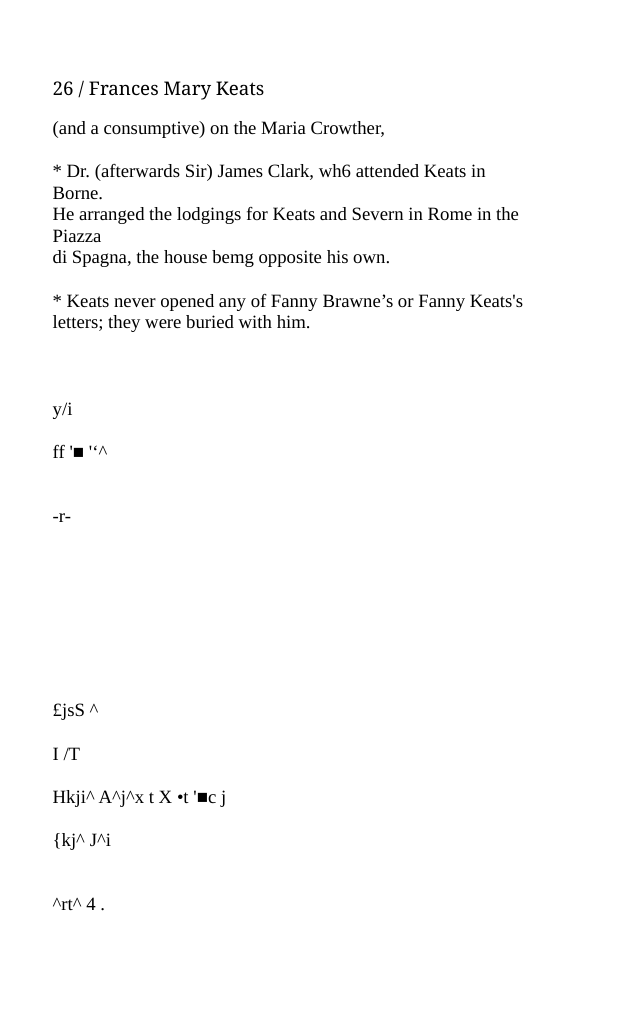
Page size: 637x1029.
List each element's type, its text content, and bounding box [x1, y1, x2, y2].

text * Keats never opened any of Fanny Brawne’s or Fanny Keats's [52, 289, 538, 311]
text di Spagna, the house bemg opposite his own. [52, 246, 538, 268]
text ^rt^ 4 . [52, 893, 538, 915]
text letters; they were buried with him. [52, 311, 538, 333]
text Hkji^ A^j^x t X •t '■c j [52, 786, 538, 807]
text I /T [52, 742, 538, 764]
text -r- [52, 505, 538, 527]
text £jsS ^ [52, 699, 538, 721]
text {kj^ J^i [52, 829, 538, 850]
text y/i [52, 397, 538, 419]
text ff '■ '‘^ [52, 441, 538, 462]
text He arranged the lodgings for Keats and Severn in Rome in the Piazza [52, 203, 538, 246]
text * Dr. (afterwards Sir) James Clark, wh6 attended Keats in Borne. [52, 160, 538, 203]
text (and a consumptive) on the Maria Crowther, [52, 117, 538, 139]
